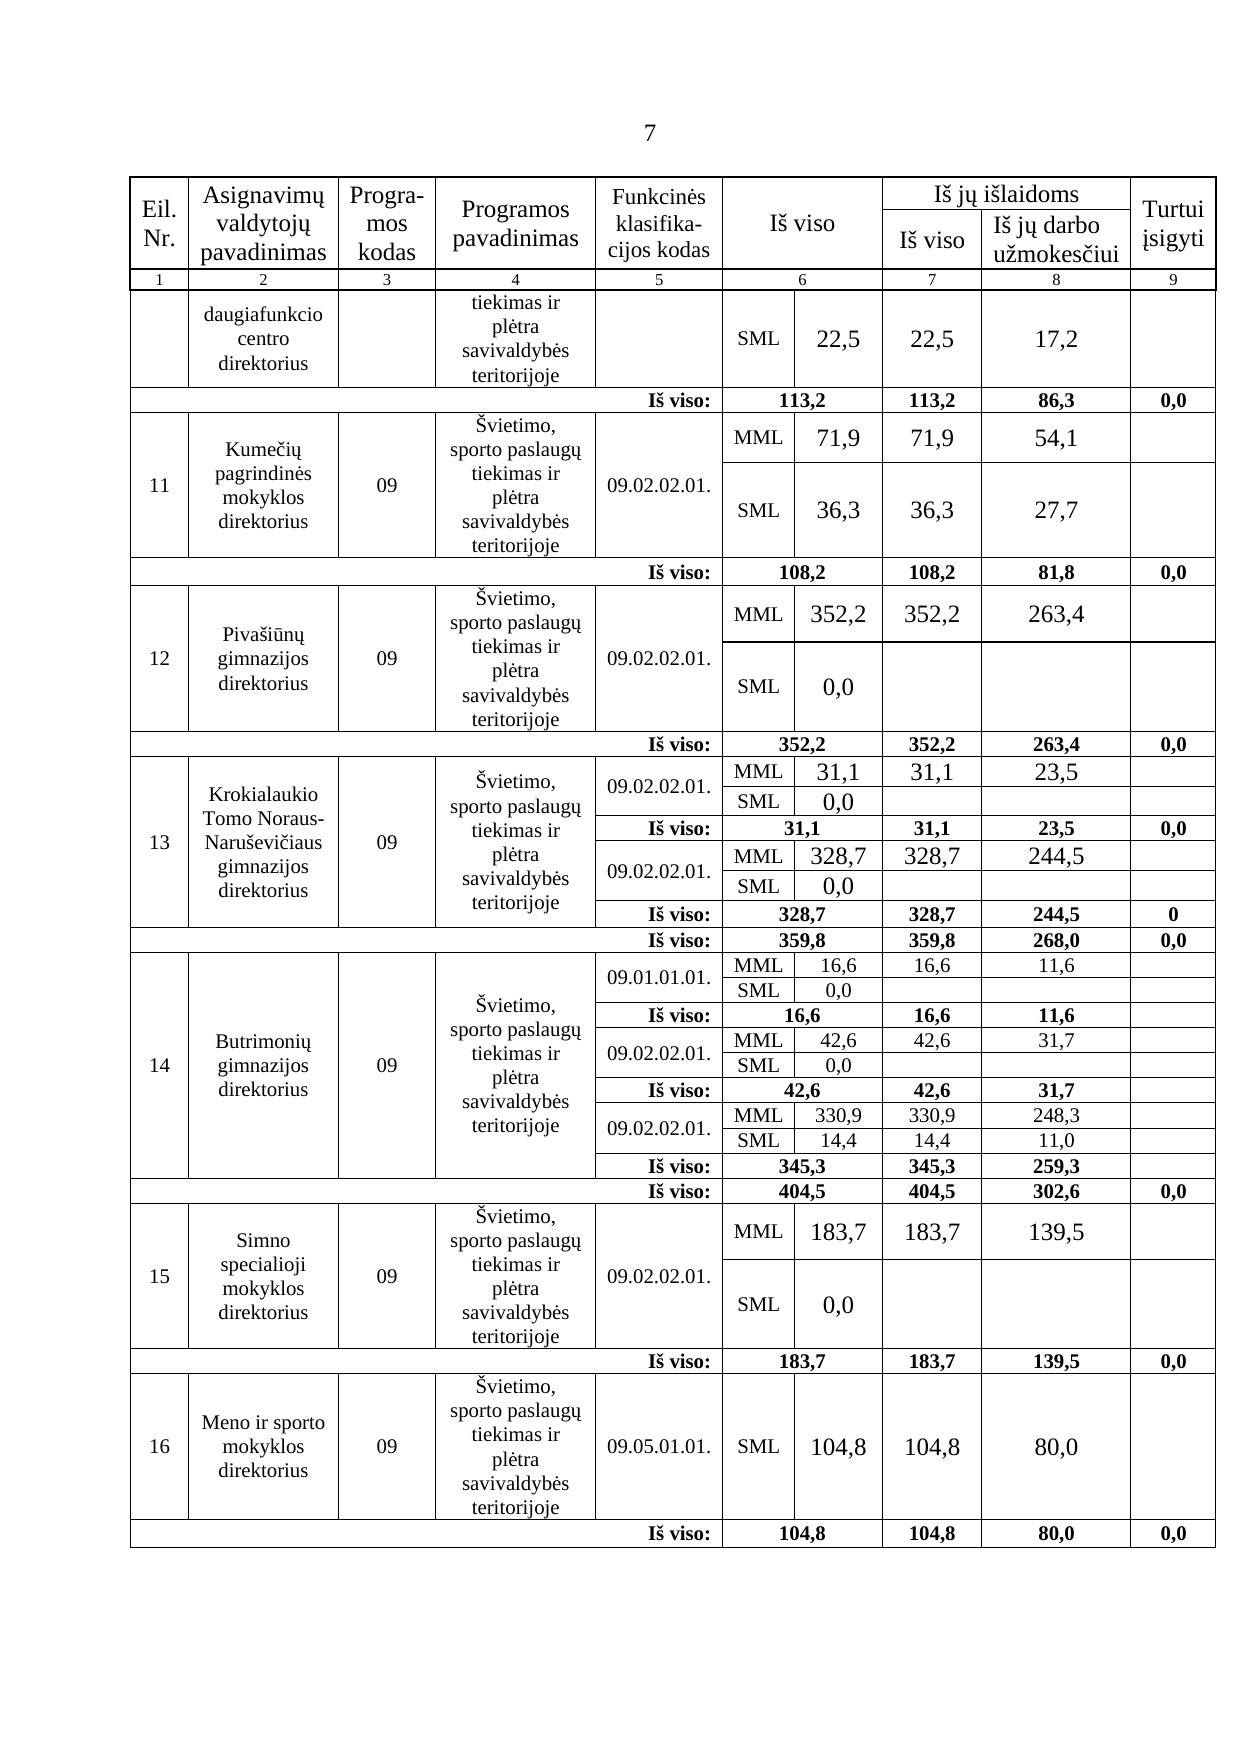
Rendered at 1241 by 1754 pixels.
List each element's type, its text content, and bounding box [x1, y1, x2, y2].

table_cell [1131, 1374, 1215, 1519]
table_cell 0,0 [795, 871, 882, 900]
table_cell [883, 787, 981, 815]
table_cell SML [723, 1374, 794, 1519]
table_cell [131, 291, 188, 387]
table_cell [1131, 1003, 1215, 1027]
table_cell 4 [436, 270, 595, 289]
table_cell 16 [131, 1374, 188, 1519]
table_cell Iš viso: [596, 1078, 722, 1102]
table_cell [1131, 1129, 1215, 1152]
table_cell tiekimas ir plėtra savivaldybės teritorijoje [436, 291, 595, 387]
table_cell 352,2 [883, 732, 981, 756]
table_cell SML [723, 871, 794, 900]
table_cell 183,7 [723, 1349, 882, 1373]
table_cell Švietimo, sporto paslaugų tiekimas ir plėtra savivaldybės teritorijoje [436, 1204, 595, 1348]
table_cell SML [723, 787, 794, 815]
table_cell 09 [339, 757, 435, 927]
table_cell [1131, 1078, 1215, 1102]
table_cell 0,0 [1131, 732, 1215, 756]
table_cell Iš viso: [596, 1003, 722, 1027]
table_cell [1131, 1154, 1215, 1178]
table_cell [982, 787, 1130, 815]
table_header Programos pavadinimas [436, 178, 595, 268]
table_cell MML [723, 413, 794, 462]
table_cell 42,6 [723, 1078, 882, 1102]
table_cell 0,0 [795, 1053, 882, 1077]
table_cell Krokialaukio Tomo Noraus-Naruševičiaus gimnazijos direktorius [189, 757, 338, 927]
table_cell 36,3 [883, 463, 981, 557]
table_cell Iš viso: [131, 558, 722, 585]
table_cell 14,4 [795, 1129, 882, 1152]
table_cell [1131, 757, 1215, 786]
table_cell 31,1 [723, 816, 882, 840]
table_cell 113,2 [723, 388, 882, 412]
table_cell 0,0 [795, 643, 882, 731]
table_cell 104,8 [795, 1374, 882, 1519]
table_cell 248,3 [982, 1103, 1130, 1127]
table_cell 31,1 [795, 757, 882, 786]
table_cell 31,1 [883, 816, 981, 840]
table_cell 330,9 [795, 1103, 882, 1127]
table_cell 104,8 [883, 1520, 981, 1547]
table_cell Švietimo, sporto paslaugų tiekimas ir plėtra savivaldybės teritorijoje [436, 413, 595, 557]
table_cell Iš viso: [596, 816, 722, 840]
table_cell 22,5 [795, 291, 882, 387]
table_cell 80,0 [982, 1520, 1130, 1547]
table_cell Iš viso: [131, 1520, 722, 1547]
table_cell 0,0 [1131, 558, 1215, 585]
table_cell 330,9 [883, 1103, 981, 1127]
table_cell [339, 291, 435, 387]
table_cell MML [723, 757, 794, 786]
table_cell 23,5 [982, 816, 1130, 840]
table_cell MML [723, 953, 794, 977]
table_cell SML [723, 1053, 794, 1077]
table_header Funkcinės klasifika-cijos kodas [596, 178, 722, 268]
table_cell Iš viso: [131, 1349, 722, 1373]
table_cell 09.01.01.01. [596, 953, 722, 1002]
table_cell Švietimo, sporto paslaugų tiekimas ir plėtra savivaldybės teritorijoje [436, 757, 595, 927]
table_cell 15 [131, 1204, 188, 1348]
table_cell 09 [339, 1374, 435, 1519]
table_cell 09 [339, 953, 435, 1178]
table_cell 09.02.02.01. [596, 586, 722, 731]
table_cell 328,7 [795, 841, 882, 870]
table_cell 345,3 [883, 1154, 981, 1178]
table_cell 42,6 [795, 1028, 882, 1052]
table_cell [883, 643, 981, 731]
table_cell 0,0 [795, 787, 882, 815]
table_cell 183,7 [883, 1349, 981, 1373]
table_header Asignavimų valdytojų pavadinimas [189, 178, 338, 268]
table_cell 71,9 [795, 413, 882, 462]
table_cell 80,0 [982, 1374, 1130, 1519]
table_cell Iš viso: [131, 732, 722, 756]
table_cell [1131, 787, 1215, 815]
table_cell 5 [596, 270, 722, 289]
table_cell Iš viso: [131, 928, 722, 952]
table_cell 139,5 [982, 1349, 1130, 1373]
table_cell 183,7 [883, 1204, 981, 1259]
table_cell [1131, 291, 1215, 387]
table_cell 42,6 [883, 1028, 981, 1052]
table_cell 81,8 [982, 558, 1130, 585]
table_cell [1131, 1053, 1215, 1077]
table_cell [1131, 841, 1215, 870]
table_cell [982, 1053, 1130, 1077]
table_cell Švietimo, sporto paslaugų tiekimas ir plėtra savivaldybės teritorijoje [436, 586, 595, 731]
table_cell 36,3 [795, 463, 882, 557]
table_cell Iš viso [883, 210, 981, 268]
table_cell 09 [339, 586, 435, 731]
table_cell 7 [883, 270, 981, 289]
table_cell 17,2 [982, 291, 1130, 387]
table_cell Iš viso: [596, 901, 722, 927]
table_cell Meno ir sporto mokyklos direktorius [189, 1374, 338, 1519]
table_cell 328,7 [883, 901, 981, 927]
table_cell 263,4 [982, 586, 1130, 641]
table_cell SML [723, 643, 794, 731]
table_cell 09 [339, 1204, 435, 1348]
table_cell 113,2 [883, 388, 981, 412]
table_cell 13 [131, 757, 188, 927]
table_cell 09.02.02.01. [596, 757, 722, 815]
table_cell 108,2 [883, 558, 981, 585]
table_cell MML [723, 1204, 794, 1259]
table_cell [1131, 643, 1215, 731]
table_cell [1131, 1028, 1215, 1052]
table_cell 11 [131, 413, 188, 557]
table_cell 404,5 [883, 1179, 981, 1203]
table_cell 352,2 [883, 586, 981, 641]
table_cell 09.02.02.01. [596, 413, 722, 557]
table_cell 54,1 [982, 413, 1130, 462]
table_cell [883, 1053, 981, 1077]
table_cell 352,2 [795, 586, 882, 641]
table_cell 104,8 [883, 1374, 981, 1519]
table_cell 09.02.02.01. [596, 841, 722, 900]
table_cell SML [723, 1129, 794, 1152]
table_cell Simno specialioji mokyklos direktorius [189, 1204, 338, 1348]
table_cell 11,0 [982, 1129, 1130, 1152]
table_cell 16,6 [883, 953, 981, 977]
table_cell [883, 978, 981, 1002]
table_cell 404,5 [723, 1179, 882, 1203]
table_cell MML [723, 841, 794, 870]
table_cell [1131, 413, 1215, 462]
table_cell Iš viso: [131, 388, 722, 412]
table_cell MML [723, 586, 794, 641]
table_cell 09.02.02.01. [596, 1204, 722, 1348]
table_cell Švietimo, sporto paslaugų tiekimas ir plėtra savivaldybės teritorijoje [436, 1374, 595, 1519]
table_cell [1131, 871, 1215, 900]
table_cell 31,7 [982, 1028, 1130, 1052]
table_cell Butrimonių gimnazijos direktorius [189, 953, 338, 1178]
table_cell [1131, 953, 1215, 977]
table_cell SML [723, 291, 794, 387]
table_cell 12 [131, 586, 188, 731]
table_cell MML [723, 1103, 794, 1127]
table_cell [1131, 1204, 1215, 1259]
table_cell 09.02.02.01. [596, 1103, 722, 1152]
table_cell 244,5 [982, 841, 1130, 870]
table_cell 09.02.02.01. [596, 1028, 722, 1077]
table_cell 263,4 [982, 732, 1130, 756]
table_cell 183,7 [795, 1204, 882, 1259]
table_cell SML [723, 978, 794, 1002]
table_cell 328,7 [723, 901, 882, 927]
table_cell 328,7 [883, 841, 981, 870]
table_cell 139,5 [982, 1204, 1130, 1259]
table_cell 345,3 [723, 1154, 882, 1178]
table_cell Iš viso: [596, 1154, 722, 1178]
table_header Turtui įsigyti [1131, 178, 1215, 268]
table_cell 16,6 [795, 953, 882, 977]
table_cell [596, 291, 722, 387]
table_cell [883, 871, 981, 900]
table_cell 0,0 [1131, 928, 1215, 952]
table_cell 0,0 [1131, 1349, 1215, 1373]
table_cell [1131, 1260, 1215, 1348]
table_cell Švietimo, sporto paslaugų tiekimas ir plėtra savivaldybės teritorijoje [436, 953, 595, 1178]
table_cell Pivašiūnų gimnazijos direktorius [189, 586, 338, 731]
table_cell 0,0 [1131, 1520, 1215, 1547]
table_cell 11,6 [982, 953, 1130, 977]
table_cell 268,0 [982, 928, 1130, 952]
table_cell 0,0 [795, 1260, 882, 1348]
table_cell 6 [723, 270, 882, 289]
table_cell 9 [1131, 270, 1215, 289]
table_cell 42,6 [883, 1078, 981, 1102]
table_cell [982, 978, 1130, 1002]
table_cell SML [723, 1260, 794, 1348]
table_cell 31,7 [982, 1078, 1130, 1102]
table_cell Iš viso: [131, 1179, 722, 1203]
table_cell [1131, 1103, 1215, 1127]
table_header Iš viso [723, 178, 882, 268]
table_header Progra-mos kodas [339, 178, 435, 268]
table_cell 86,3 [982, 388, 1130, 412]
table_cell 09.05.01.01. [596, 1374, 722, 1519]
table_header Eil. Nr. [131, 178, 188, 268]
table_cell 352,2 [723, 732, 882, 756]
table_cell [1131, 463, 1215, 557]
table_cell 22,5 [883, 291, 981, 387]
table_cell [1131, 978, 1215, 1002]
table_cell 2 [189, 270, 338, 289]
table_cell [982, 643, 1130, 731]
table_cell [982, 871, 1130, 900]
table_cell 31,1 [883, 757, 981, 786]
table_cell 23,5 [982, 757, 1130, 786]
table_cell 359,8 [723, 928, 882, 952]
table_cell 71,9 [883, 413, 981, 462]
table_cell 0 [1131, 901, 1215, 927]
table_header Iš jų išlaidoms [883, 178, 1130, 208]
table_cell 244,5 [982, 901, 1130, 927]
table_cell 27,7 [982, 463, 1130, 557]
table_cell 0,0 [1131, 816, 1215, 840]
table_cell 1 [131, 270, 188, 289]
table_cell 259,3 [982, 1154, 1130, 1178]
table_cell 16,6 [883, 1003, 981, 1027]
table_cell 14,4 [883, 1129, 981, 1152]
table_cell 16,6 [723, 1003, 882, 1027]
table_cell [1131, 586, 1215, 641]
table_cell 11,6 [982, 1003, 1130, 1027]
table_cell 0,0 [1131, 388, 1215, 412]
table_cell 09 [339, 413, 435, 557]
table_cell Kumečių pagrindinės mokyklos direktorius [189, 413, 338, 557]
table_cell 3 [339, 270, 435, 289]
table_cell 0,0 [1131, 1179, 1215, 1203]
table_cell [883, 1260, 981, 1348]
table_cell daugiafunkcio centro direktorius [189, 291, 338, 387]
table_cell SML [723, 463, 794, 557]
table_cell 0,0 [795, 978, 882, 1002]
table_cell [982, 1260, 1130, 1348]
table_cell 108,2 [723, 558, 882, 585]
table_cell 8 [982, 270, 1130, 289]
table_cell MML [723, 1028, 794, 1052]
table_cell 302,6 [982, 1179, 1130, 1203]
table_cell Iš jų darbo užmokesčiui [982, 210, 1130, 268]
table_cell 359,8 [883, 928, 981, 952]
table_cell 14 [131, 953, 188, 1178]
table_cell 104,8 [723, 1520, 882, 1547]
